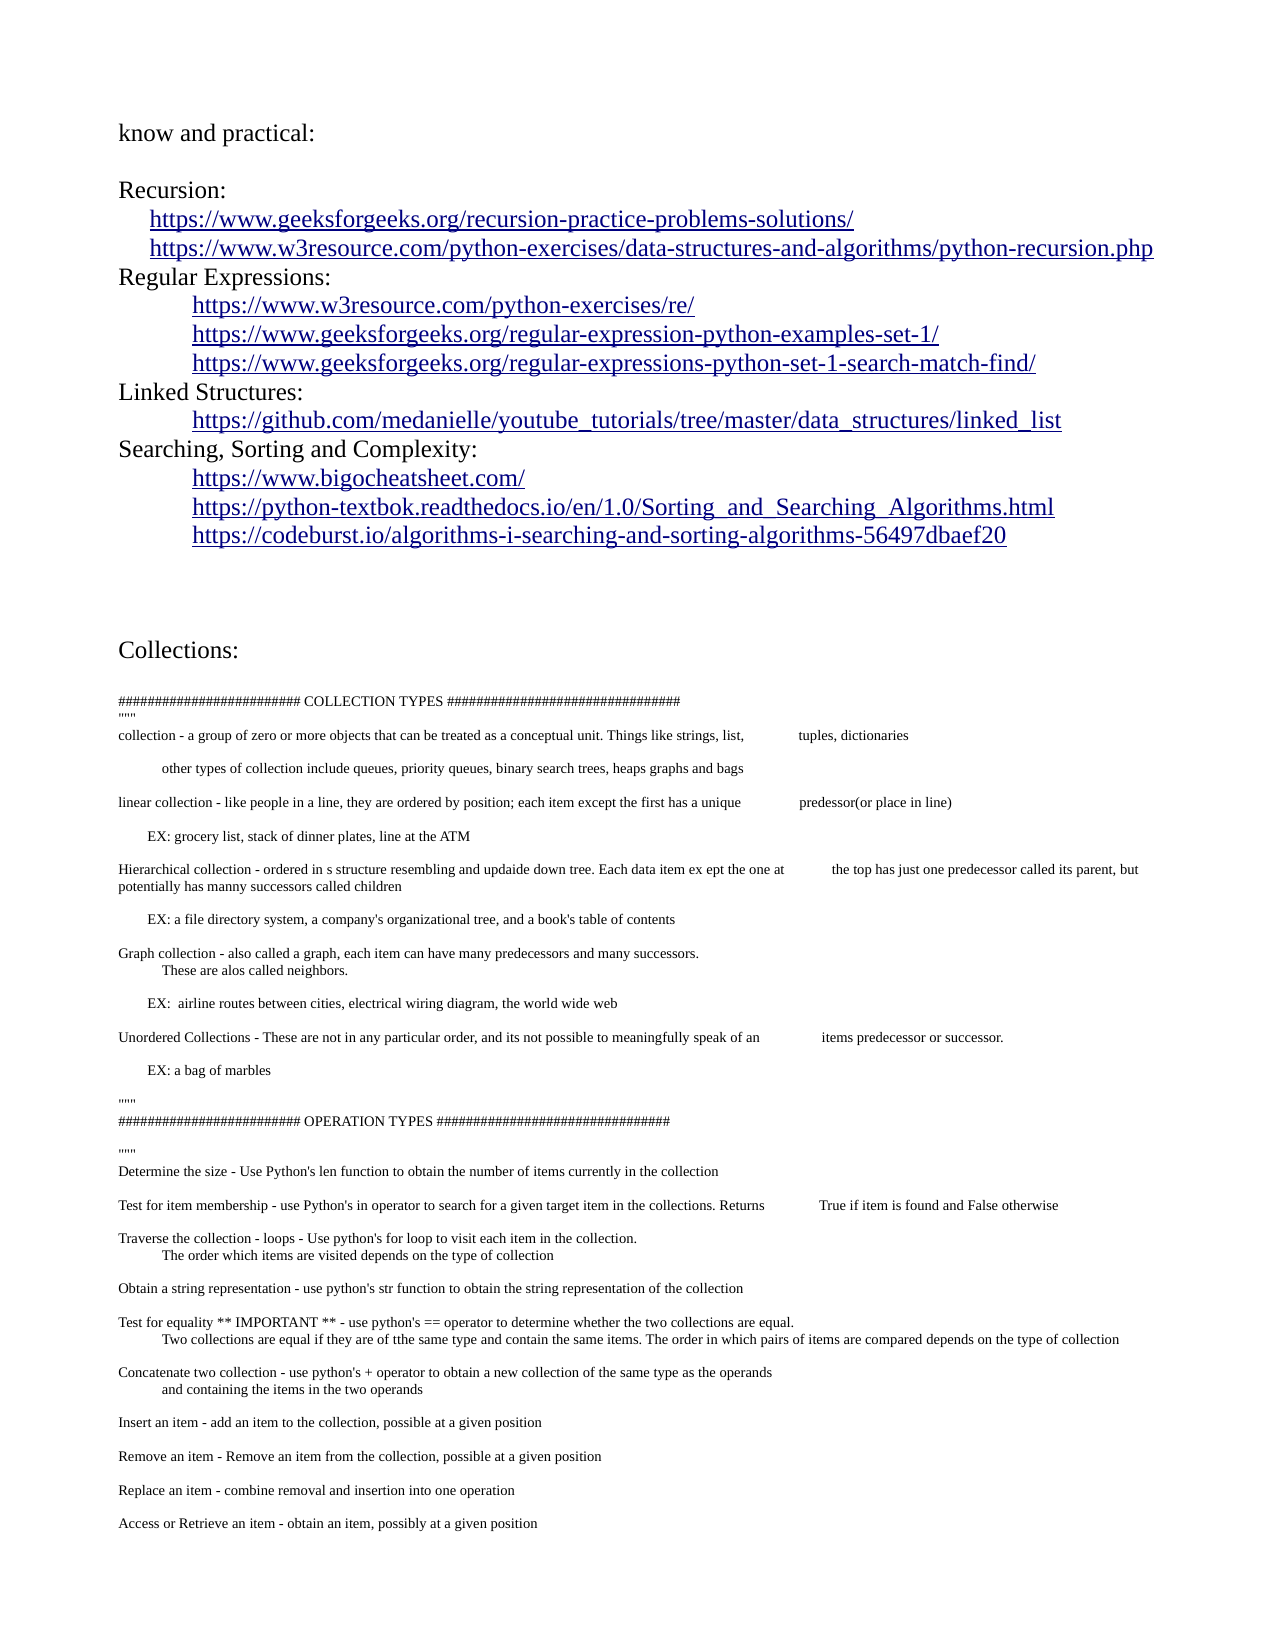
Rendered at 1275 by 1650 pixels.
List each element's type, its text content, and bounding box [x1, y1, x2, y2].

text Unordered Collections - These are not in any particular order, and its not possible to meaningfully speak of an items predecessor or successor. [118, 1028, 1157, 1045]
text other types of collection include queues, priority queues, binary search trees, heaps graphs and bags [118, 760, 1157, 777]
text """ [118, 1146, 1157, 1163]
text https://www.geeksforgeeks.org/recursion-practice-problems-solutions/ [118, 204, 1157, 233]
text Access or Retrieve an item - obtain an item, possibly at a given position [118, 1515, 1157, 1532]
text ######################### OPERATION TYPES ################################ [118, 1112, 1157, 1129]
text Test for equality ** IMPORTANT ** - use python's == operator to determine whether the two collections are equal. [118, 1314, 1157, 1330]
text https://www.geeksforgeeks.org/regular-expression-python-examples-set-1/ [118, 319, 1157, 348]
text EX: airline routes between cities, electrical wiring diagram, the world wide web [118, 995, 1157, 1012]
text The order which items are visited depends on the type of collection [118, 1247, 1157, 1263]
text https://www.w3resource.com/python-exercises/data-structures-and-algorithms/python-recursion.php [118, 233, 1157, 262]
text These are alos called neighbors. [118, 961, 1157, 978]
text https://www.w3resource.com/python-exercises/re/ [118, 291, 1157, 319]
text Recursion: [118, 176, 1157, 204]
text ######################### COLLECTION TYPES ################################ [118, 693, 1157, 710]
text https://www.bigocheatsheet.com/ [118, 463, 1157, 492]
text linear collection - like people in a line, they are ordered by position; each item except the first has a unique predessor(or place in line) [118, 794, 1157, 811]
text know and practical: [118, 118, 1157, 147]
text Regular Expressions: [118, 262, 1157, 291]
text """ [118, 710, 1157, 727]
text collection - a group of zero or more objects that can be treated as a conceptual unit. Things like strings, list, tuples, dictionaries [118, 727, 1157, 743]
text EX: a file directory system, a company's organizational tree, and a book's table of contents [118, 911, 1157, 928]
text EX: grocery list, stack of dinner plates, line at the ATM [118, 827, 1157, 844]
text Traverse the collection - loops - Use python's for loop to visit each item in the collection. [118, 1230, 1157, 1247]
text Searching, Sorting and Complexity: [118, 434, 1157, 463]
text https://codeburst.io/algorithms-i-searching-and-sorting-algorithms-56497dbaef20 [118, 521, 1157, 549]
text https://python-textbok.readthedocs.io/en/1.0/Sorting_and_Searching_Algorithms.html [118, 492, 1157, 521]
text Graph collection - also called a graph, each item can have many predecessors and many successors. [118, 945, 1157, 961]
text and containing the items in the two operands [118, 1381, 1157, 1397]
text Obtain a string representation - use python's str function to obtain the string representation of the collection [118, 1280, 1157, 1297]
text Hierarchical collection - ordered in s structure resembling and updaide down tree. Each data item ex ept the one at the top has just one predecessor called its parent, but potentially has manny successors called children [118, 861, 1157, 894]
text Two collections are equal if they are of tthe same type and contain the same items. The order in which pairs of items are compared depends on the type of collection [118, 1330, 1157, 1347]
text Collections: [118, 636, 1157, 664]
text Insert an item - add an item to the collection, possible at a given position [118, 1414, 1157, 1431]
text EX: a bag of marbles [118, 1062, 1157, 1079]
text Determine the size - Use Python's len function to obtain the number of items currently in the collection [118, 1163, 1157, 1179]
text """ [118, 1096, 1157, 1112]
text https://www.geeksforgeeks.org/regular-expressions-python-set-1-search-match-find/ [118, 348, 1157, 377]
text https://github.com/medanielle/youtube_tutorials/tree/master/data_structures/linked_list [118, 406, 1157, 434]
text Replace an item - combine removal and insertion into one operation [118, 1481, 1157, 1498]
text Linked Structures: [118, 377, 1157, 406]
text Remove an item - Remove an item from the collection, possible at a given position [118, 1448, 1157, 1464]
text Concatenate two collection - use python's + operator to obtain a new collection of the same type as the operands [118, 1364, 1157, 1381]
text Test for item membership - use Python's in operator to search for a given target item in the collections. Returns True if item is found and False otherwise [118, 1196, 1157, 1213]
